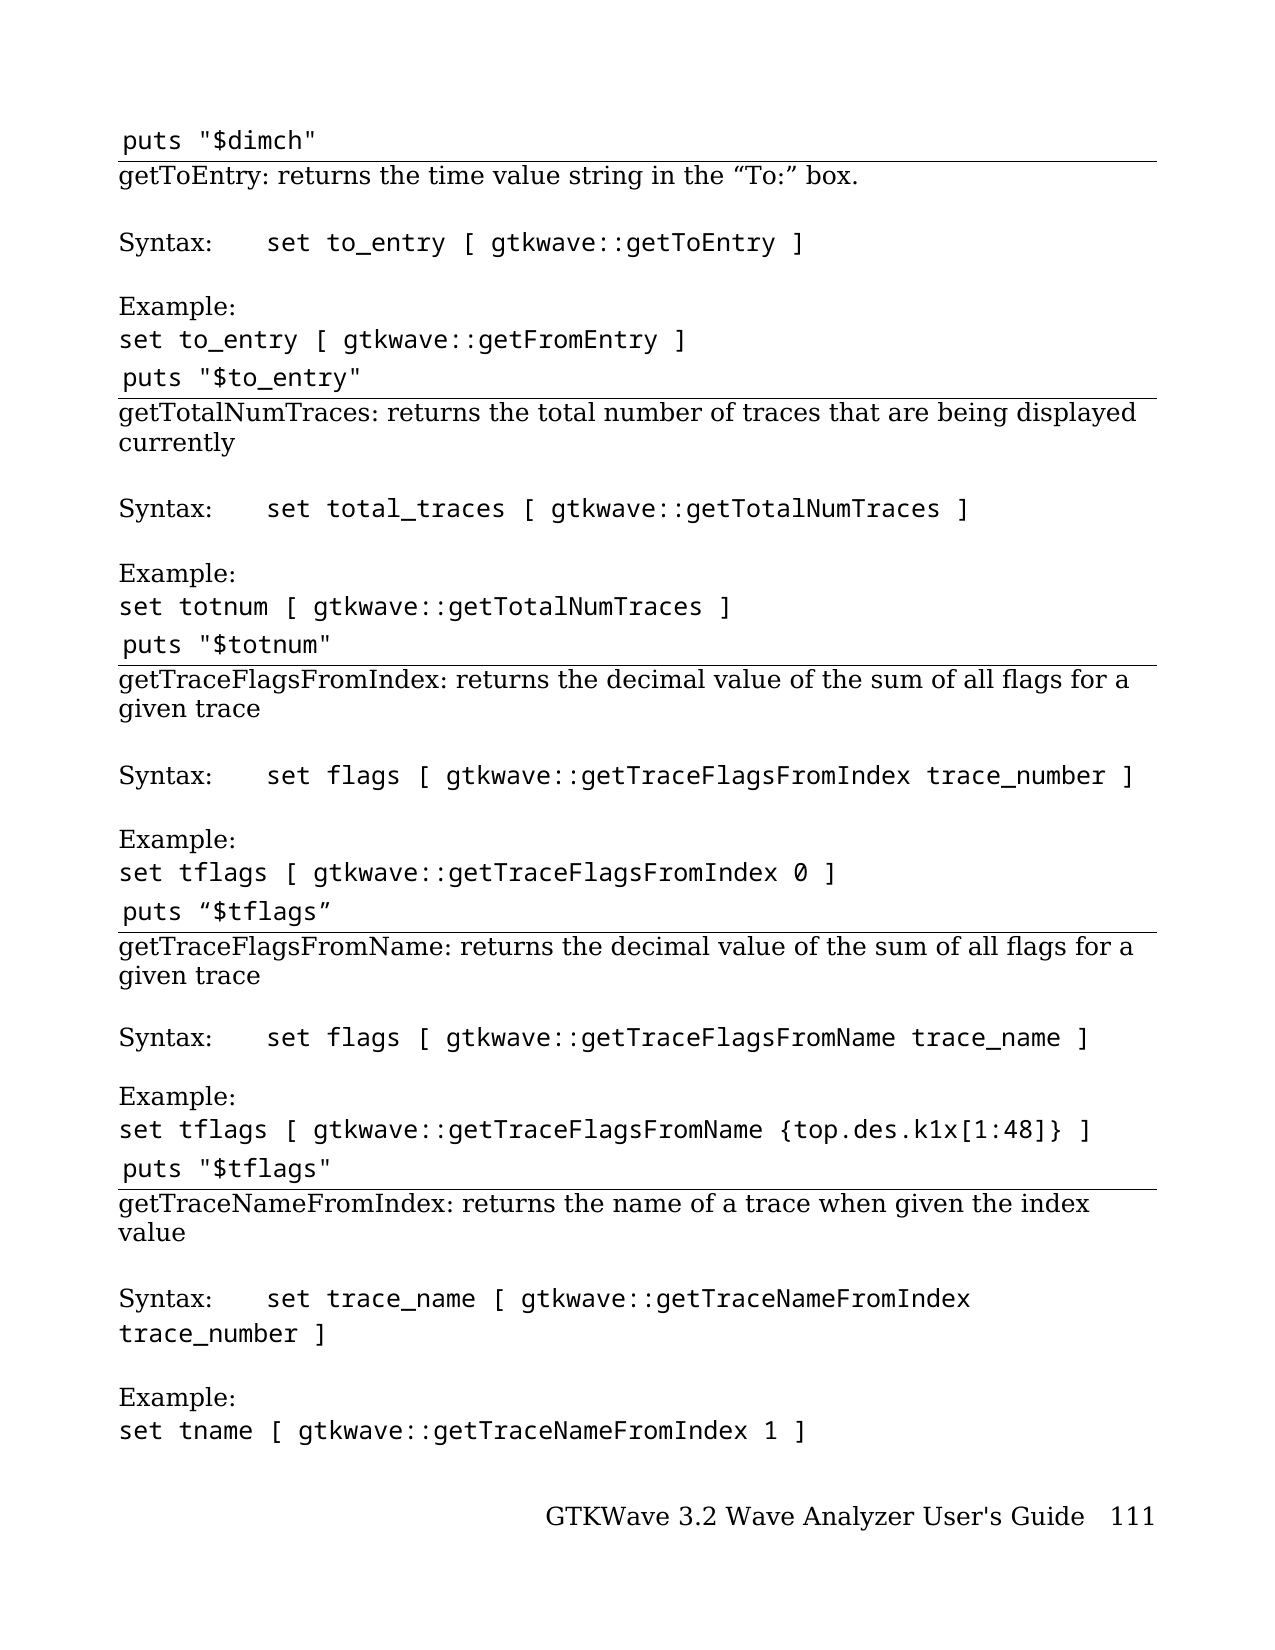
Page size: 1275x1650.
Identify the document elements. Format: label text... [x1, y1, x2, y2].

text Syntax: set trace_name [ gtkwave::getTraceNameFromIndex trace_number ] [118, 1281, 1157, 1349]
text set tflags [ gtkwave::getTraceFlagsFromName {top.des.k1x[1:48]} ] [118, 1112, 1157, 1146]
text set tflags [ gtkwave::getTraceFlagsFromIndex 0 ] [118, 855, 1157, 889]
text Syntax: set to_entry [ gtkwave::getToEntry ] [118, 224, 1157, 258]
text Example: [118, 1083, 1157, 1112]
text puts “$tflags” [118, 889, 1157, 932]
text Example: [118, 826, 1157, 855]
text Syntax: set flags [ gtkwave::getTraceFlagsFromIndex trace_number ] [118, 758, 1157, 792]
text getTotalNumTraces: returns the total number of traces that are being displayed currently [118, 399, 1157, 457]
text Example: [118, 1383, 1157, 1412]
text set tname [ gtkwave::getTraceNameFromIndex 1 ] [118, 1412, 1157, 1447]
text puts "$tflags" [118, 1146, 1157, 1189]
text getToEntry: returns the time value string in the “To:” box. [118, 162, 1157, 190]
text puts "$totnum" [118, 622, 1157, 665]
text set to_entry [ gtkwave::getFromEntry ] [118, 322, 1157, 356]
text set totnum [ gtkwave::getTotalNumTraces ] [118, 588, 1157, 622]
text Example: [118, 559, 1157, 588]
text Syntax: set flags [ gtkwave::getTraceFlagsFromName trace_name ] [118, 1019, 1157, 1053]
text puts "$dimch" [118, 118, 1157, 161]
text Syntax: set total_traces [ gtkwave::getTotalNumTraces ] [118, 491, 1157, 525]
text getTraceFlagsFromName: returns the decimal value of the sum of all flags for a given trace [118, 933, 1157, 990]
text Example: [118, 292, 1157, 322]
text puts "$to_entry" [118, 356, 1157, 398]
text getTraceFlagsFromIndex: returns the decimal value of the sum of all flags for a given trace [118, 666, 1157, 723]
text getTraceNameFromIndex: returns the name of a trace when given the index value [118, 1190, 1157, 1247]
